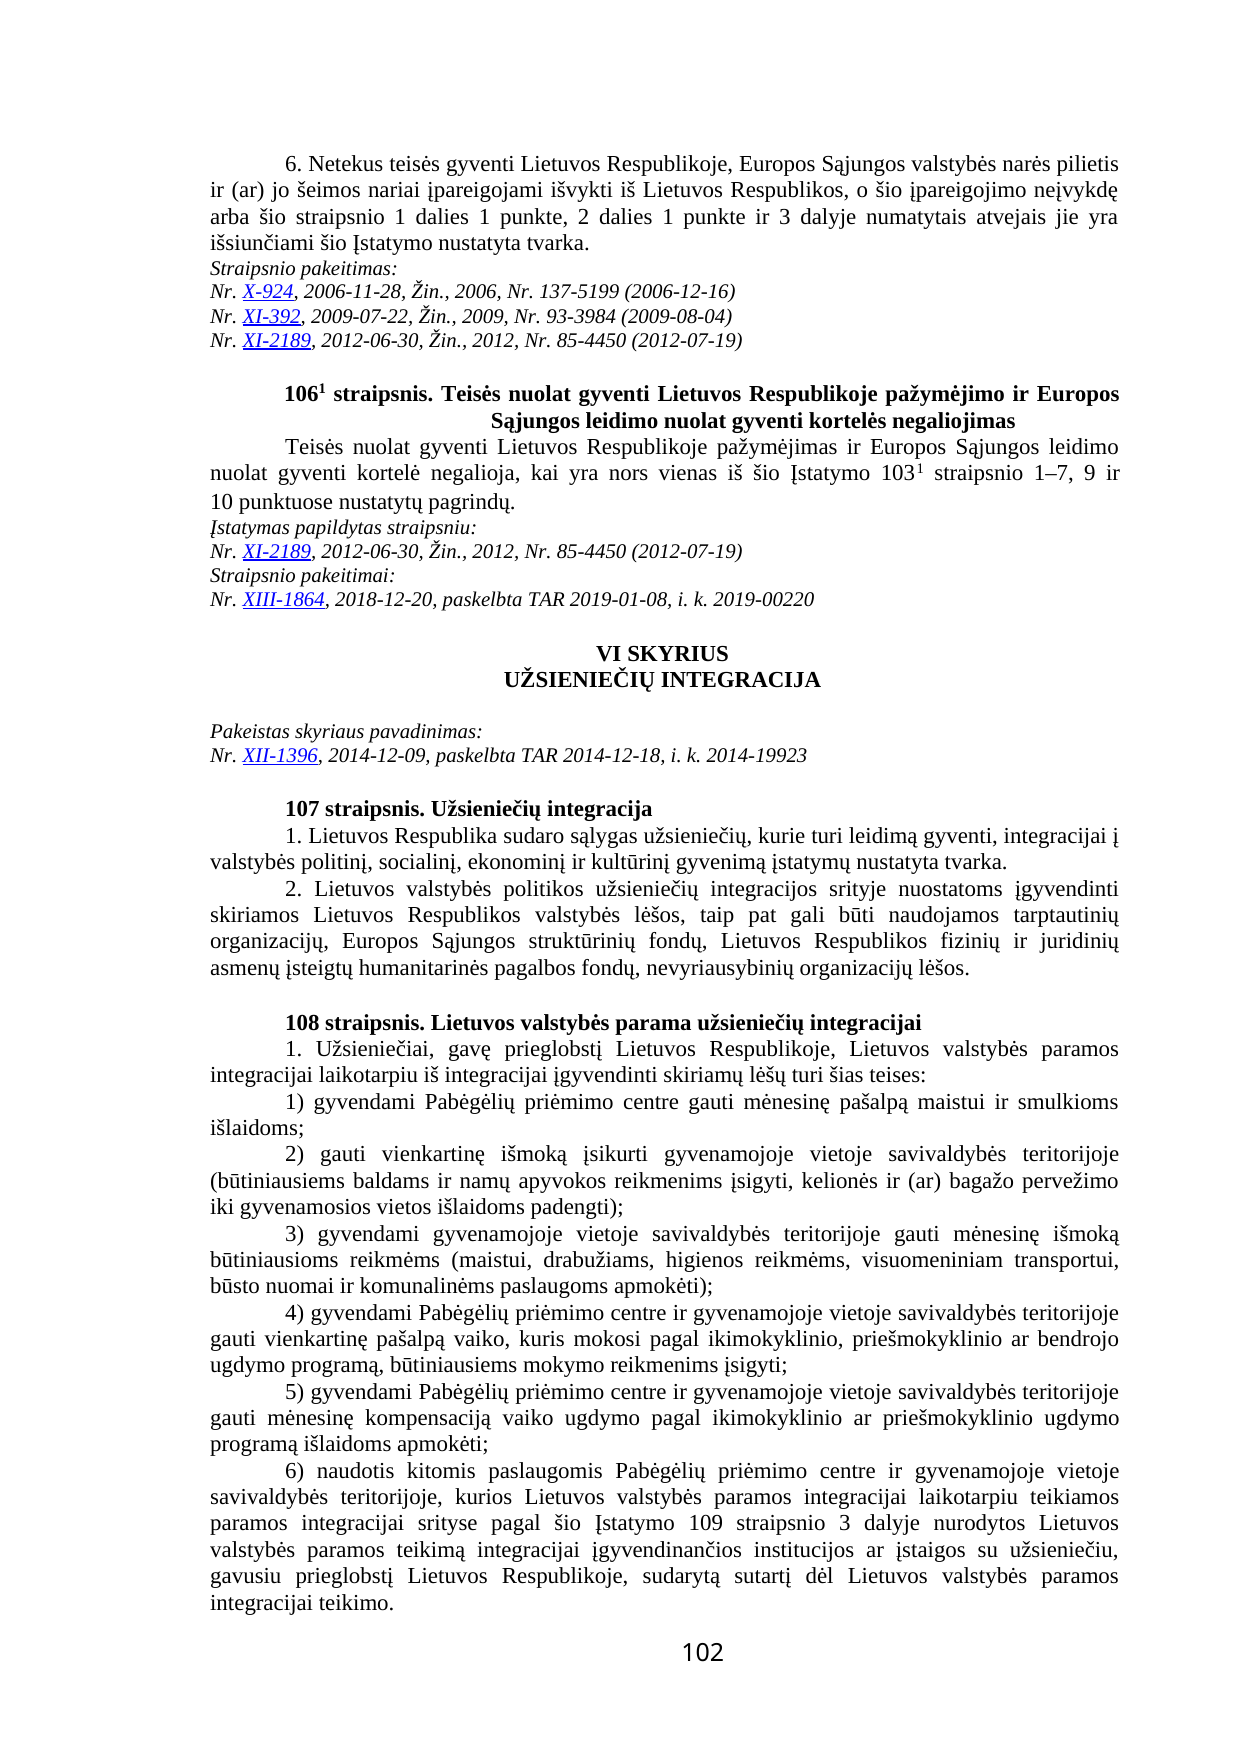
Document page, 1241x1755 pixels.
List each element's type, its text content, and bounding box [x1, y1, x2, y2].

text Įstatymas papildytas straipsniu: [210, 514, 1120, 539]
text 3) gyvendami gyvenamojoje vietoje savivaldybės teritorijoje gauti mėnesinę išmoką būtiniausioms reikmėms (maistui, drabužiams, higienos reikmėms, visuomeniniam transportui, būsto nuomai ir komunalinėms paslaugoms apmokėti); [210, 1219, 1120, 1299]
text 2. Lietuvos valstybės politikos užsieniečių integracijos srityje nuostatoms įgyvendinti skiriamos Lietuvos Respublikos valstybės lėšos, taip pat gali būti naudojamos tarptautinių organizacijų, Europos Sąjungos struktūrinių fondų, Lietuvos Respublikos fizinių ir juridinių asmenų įsteigtų humanitarinės pagalbos fondų, nevyriausybinių organizacijų lėšos. [210, 874, 1120, 980]
text Teisės nuolat gyventi Lietuvos Respublikoje pažymėjimas ir Europos Sąjungos leidimo nuolat gyventi kortelė negalioja, kai yra nors vienas iš šio Įstatymo 1031 straipsnio 1–7, 9 ir 10 punktuose nustatytų pagrindų. [210, 433, 1120, 514]
text Nr. XIII-1864, 2018-12-20, paskelbta TAR 2019-01-08, i. k. 2019-00220 [210, 587, 1120, 611]
text 1. Lietuvos Respublika sudaro sąlygas užsieniečių, kurie turi leidimą gyventi, integracijai į valstybės politinį, socialinį, ekonominį ir kultūrinį gyvenimą įstatymų nustatyta tvarka. [210, 822, 1120, 874]
text Nr. XI-392, 2009-07-22, Žin., 2009, Nr. 93-3984 (2009-08-04) [210, 303, 1120, 328]
text Nr. X-924, 2006-11-28, Žin., 2006, Nr. 137-5199 (2006-12-16) [210, 279, 1120, 303]
text 4) gyvendami Pabėgėlių priėmimo centre ir gyvenamojoje vietoje savivaldybės teritorijoje gauti vienkartinę pašalpą vaiko, kuris mokosi pagal ikimokyklinio, priešmokyklinio ar bendrojo ugdymo programą, būtiniausiems mokymo reikmenims įsigyti; [210, 1299, 1120, 1378]
text UŽSIENIEČIŲ INTEGRACIJA [210, 666, 1120, 692]
text 6. Netekus teisės gyventi Lietuvos Respublikoje, Europos Sąjungos valstybės narės pilietis ir (ar) jo šeimos nariai įpareigojami išvykti iš Lietuvos Respublikos, o šio įpareigojimo neįvykdę arba šio straipsnio 1 dalies 1 punkte, 2 dalies 1 punkte ir 3 dalyje numatytais atvejais jie yra išsiunčiami šio Įstatymo nustatyta tvarka. [210, 150, 1120, 255]
text Nr. XI-2189, 2012-06-30, Žin., 2012, Nr. 85-4450 (2012-07-19) [210, 539, 1120, 563]
text Straipsnio pakeitimai: [210, 563, 1120, 587]
text 2) gauti vienkartinę išmoką įsikurti gyvenamojoje vietoje savivaldybės teritorijoje (būtiniausiems baldams ir namų apyvokos reikmenims įsigyti, kelionės ir (ar) bagažo pervežimo iki gyvenamosios vietos išlaidoms padengti); [210, 1141, 1120, 1219]
text 1. Užsieniečiai, gavę prieglobstį Lietuvos Respublikoje, Lietuvos valstybės paramos integracijai laikotarpiu iš integracijai įgyvendinti skiriamų lėšų turi šias teises: [210, 1035, 1120, 1088]
text VI SKYRIUS [210, 639, 1120, 666]
text 5) gyvendami Pabėgėlių priėmimo centre ir gyvenamojoje vietoje savivaldybės teritorijoje gauti mėnesinę kompensaciją vaiko ugdymo pagal ikimokyklinio ar priešmokyklinio ugdymo programą išlaidoms apmokėti; [210, 1378, 1120, 1457]
text Straipsnio pakeitimas: [210, 255, 1120, 279]
text 107 straipsnis. Užsieniečių integracija [210, 796, 1120, 822]
text 6) naudotis kitomis paslaugomis Pabėgėlių priėmimo centre ir gyvenamojoje vietoje savivaldybės teritorijoje, kurios Lietuvos valstybės paramos integracijai laikotarpiu teikiamos paramos integracijai srityse pagal šio Įstatymo 109 straipsnio 3 dalyje nurodytos Lietuvos valstybės paramos teikimą integracijai įgyvendinančios institucijos ar įstaigos su užsieniečiu, gavusiu prieglobstį Lietuvos Respublikoje, sudarytą sutartį dėl Lietuvos valstybės paramos integracijai teikimo. [210, 1457, 1120, 1615]
text 1061 straipsnis. Teisės nuolat gyventi Lietuvos Respublikoje pažymėjimo ir Europos Sąjungos leidimo nuolat gyventi kortelės negaliojimas [284, 380, 1120, 433]
text Nr. XII-1396, 2014-12-09, paskelbta TAR 2014-12-18, i. k. 2014-19923 [210, 743, 1120, 767]
text 1) gyvendami Pabėgėlių priėmimo centre gauti mėnesinę pašalpą maistui ir smulkioms išlaidoms; [210, 1088, 1120, 1141]
text 108 straipsnis. Lietuvos valstybės parama užsieniečių integracijai [210, 1009, 1120, 1035]
text Nr. XI-2189, 2012-06-30, Žin., 2012, Nr. 85-4450 (2012-07-19) [210, 328, 1120, 352]
text Pakeistas skyriaus pavadinimas: [210, 719, 1120, 743]
